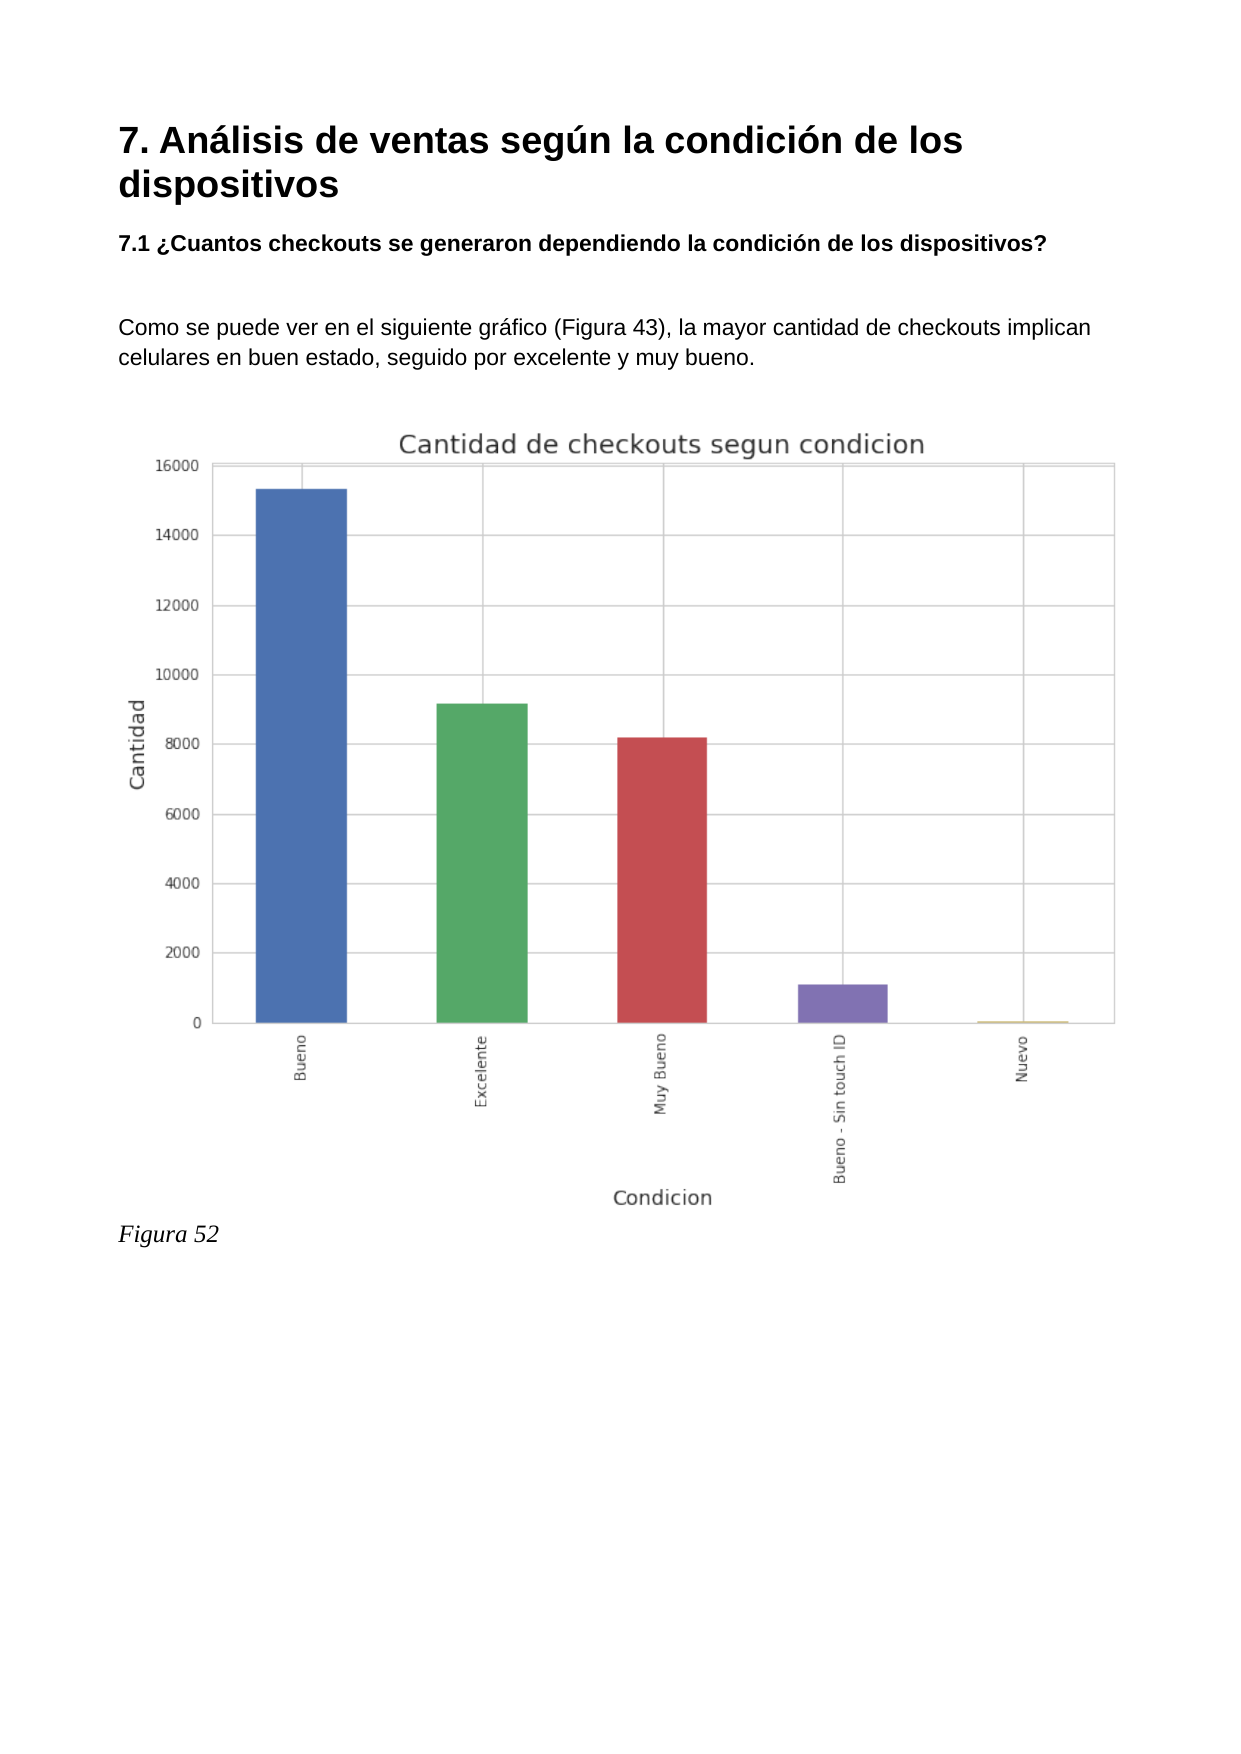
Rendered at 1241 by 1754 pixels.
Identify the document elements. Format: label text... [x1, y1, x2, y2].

text Como se puede ver en el siguiente gráfico (Figura 43), la mayor cantidad de checkouts implican celulares en buen estado, seguido por excelente y muy bueno. [118, 314, 1122, 371]
text Figura 52 [118, 1220, 1122, 1248]
subtitle 7. Análisis de ventas según la condición de los dispositivos [118, 118, 1122, 205]
subtitle 7.1 ¿Cuantos checkouts se generaron dependiendo la condición de los dispositivos? [118, 230, 1122, 257]
picture [118, 423, 1123, 1220]
